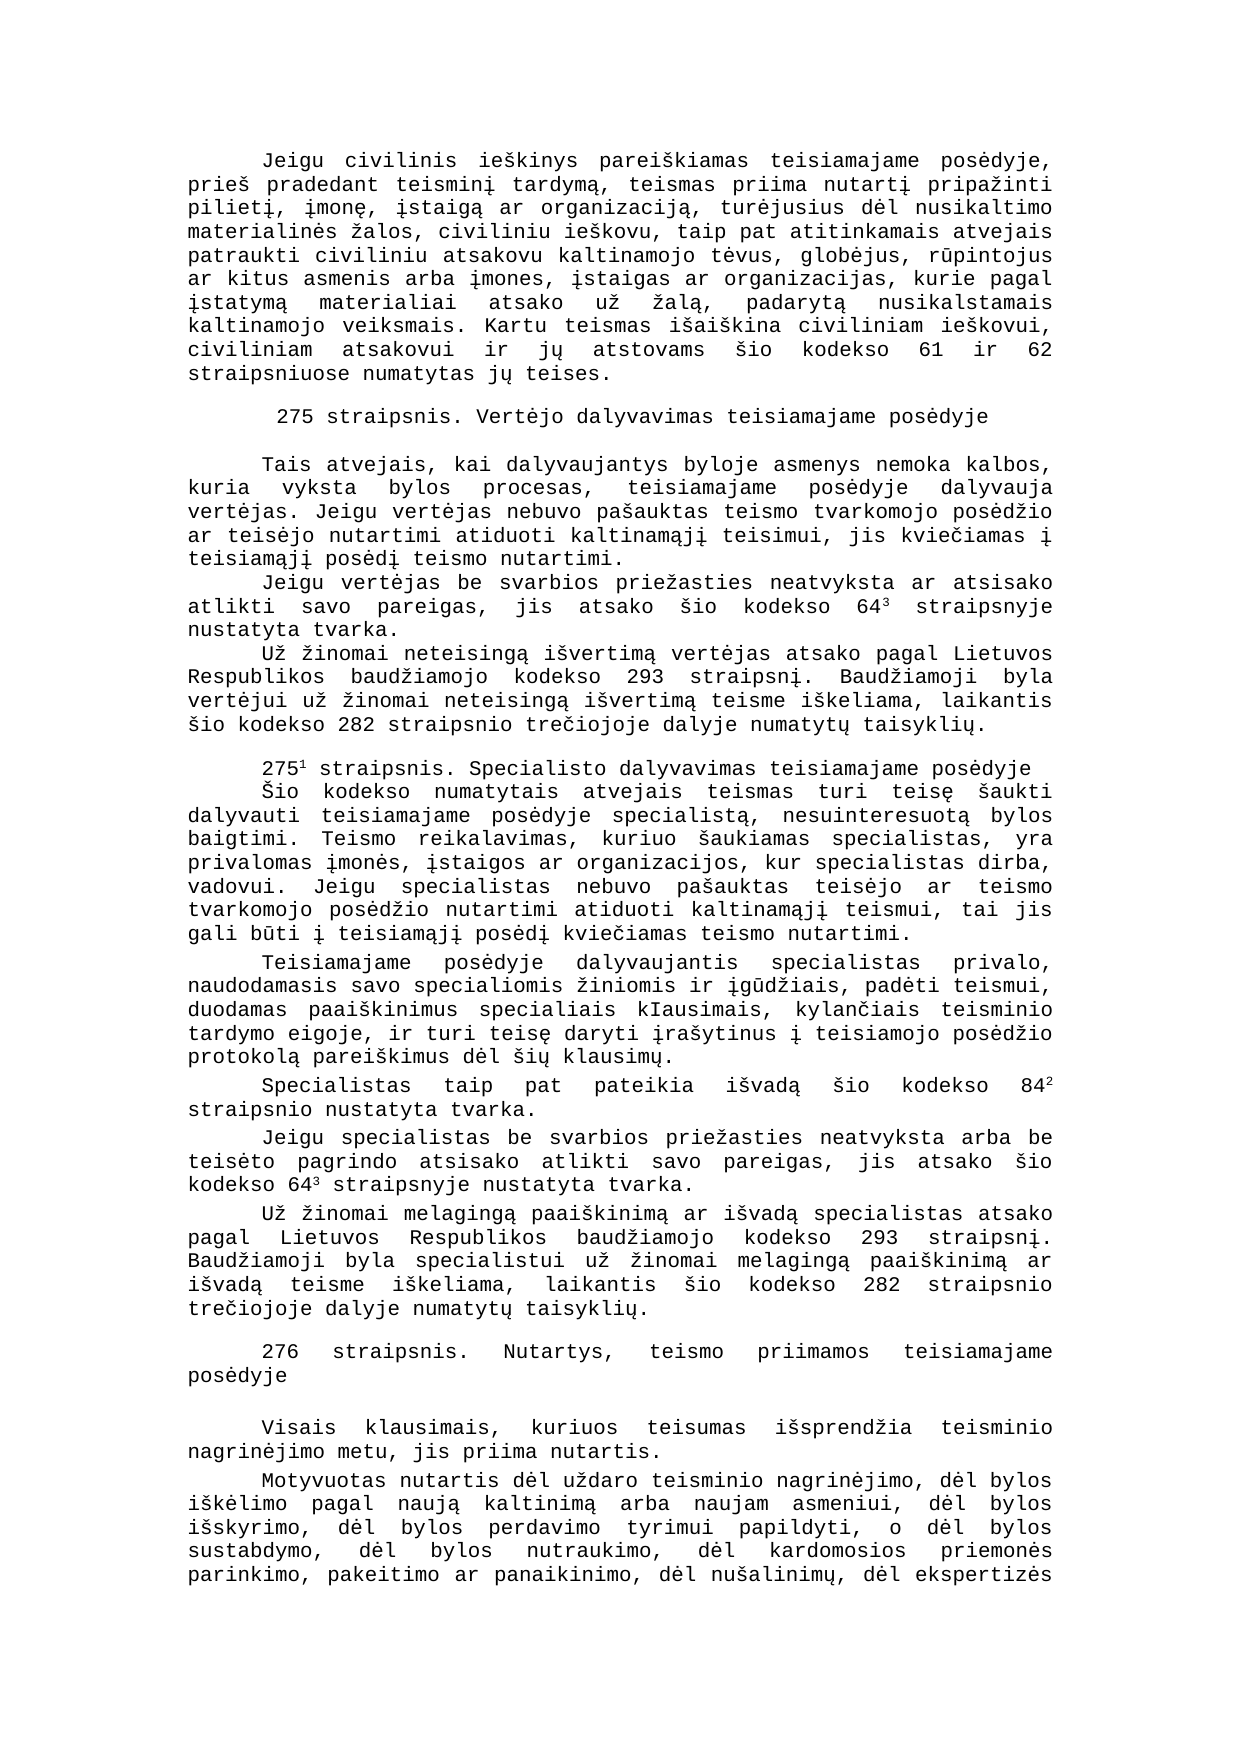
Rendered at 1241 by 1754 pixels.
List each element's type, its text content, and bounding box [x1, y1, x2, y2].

text Teisiamajame posėdyje dalyvaujantis specialistas privalo, naudodamasis savo specialiomis žiniomis ir įgūdžiais, padėti teismui, duodamas paaiškinimus specialiais kIausimais, kylančiais teisminio tardymo eigoje, ir turi teisę daryti įrašytinus į teisiamojo posėdžio protokolą pareiškimus dėl šių klausimų. [187, 952, 1053, 1070]
text Tais atvejais, kai dalyvaujantys byloje asmenys nemoka kalbos, kuria vyksta bylos procesas, teisiamajame posėdyje dalyvauja vertėjas. Jeigu vertėjas nebuvo pašauktas teismo tvarkomojo posėdžio ar teisėjo nutartimi atiduoti kaltinamąjį teisimui, jis kviečiamas į teisiamąjį posėdį teismo nutartimi. [187, 454, 1053, 572]
text Jeigu civilinis ieškinys pareiškiamas teisiamajame posėdyje, prieš pradedant teisminį tardymą, teismas priima nutartį pripažinti pilietį, įmonę, įstaigą ar organizaciją, turėjusius dėl nusikaltimo materialinės žalos, civiliniu ieškovu, taip pat atitinkamais atvejais patraukti civiliniu atsakovu kaltinamojo tėvus, globėjus, rūpintojus ar kitus asmenis arba įmones, įstaigas ar organizacijas, kurie pagal įstatymą materialiai atsako už žalą, padarytą nusikalstamais kaltinamojo veiksmais. Kartu teismas išaiškina civiliniam ieškovui, civiliniam atsakovui ir jų atstovams šio kodekso 61 ir 62 straipsniuose numatytas jų teises. [187, 150, 1053, 386]
text 2751 straipsnis. Specialisto dalyvavimas teisiamajame posėdyje [187, 757, 1053, 781]
text 275 straipsnis. Vertėjo dalyvavimas teisiamajame posėdyje [276, 406, 1053, 430]
text Šio kodekso numatytais atvejais teismas turi teisę šaukti dalyvauti teisiamajame posėdyje specialistą, nesuinteresuotą bylos baigtimi. Teismo reikalavimas, kuriuo šaukiamas specialistas, yra privalomas įmonės, įstaigos ar organizacijos, kur specialistas dirba, vadovui. Jeigu specialistas nebuvo pašauktas teisėjo ar teismo tvarkomojo posėdžio nutartimi atiduoti kaltinamąjį teismui, tai jis gali būti į teisiamąjį posėdį kviečiamas teismo nutartimi. [187, 781, 1053, 947]
text 276 straipsnis. Nutartys, teismo priimamos teisiamajame posėdyje [187, 1341, 1053, 1389]
text Jeigu specialistas be svarbios priežasties neatvyksta arba be teisėto pagrindo atsisako atlikti savo pareigas, jis atsako šio kodekso 643 straipsnyje nustatyta tvarka. [187, 1127, 1053, 1198]
text Motyvuotas nutartis dėl uždaro teisminio nagrinėjimo, dėl bylos iškėlimo pagal naują kaltinimą arba naujam asmeniui, dėl bylos išskyrimo, dėl bylos perdavimo tyrimui papildyti, o dėl bylos sustabdymo, dėl bylos nutraukimo, dėl kardomosios priemonės parinkimo, pakeitimo ar panaikinimo, dėl nušalinimų, dėl ekspertizės [187, 1469, 1053, 1588]
text Specialistas taip pat pateikia išvadą šio kodekso 842 straipsnio nustatyta tvarka. [187, 1075, 1053, 1122]
text Už žinomai neteisingą išvertimą vertėjas atsako pagal Lietuvos Respublikos baudžiamojo kodekso 293 straipsnį. Baudžiamoji byla vertėjui už žinomai neteisingą išvertimą teisme iškeliama, laikantis šio kodekso 282 straipsnio trečiojoje dalyje numatytų taisyklių. [187, 643, 1053, 737]
text Už žinomai melagingą paaiškinimą ar išvadą specialistas atsako pagal Lietuvos Respublikos baudžiamojo kodekso 293 straipsnį. Baudžiamoji byla specialistui už žinomai melagingą paaiškinimą ar išvadą teisme iškeliama, laikantis šio kodekso 282 straipsnio trečiojoje dalyje numatytų taisyklių. [187, 1203, 1053, 1321]
text Jeigu vertėjas be svarbios priežasties neatvyksta ar atsisako atlikti savo pareigas, jis atsako šio kodekso 643 straipsnyje nustatyta tvarka. [187, 572, 1053, 643]
text Visais klausimais, kuriuos teisumas išsprendžia teisminio nagrinėjimo metu, jis priima nutartis. [187, 1417, 1053, 1464]
